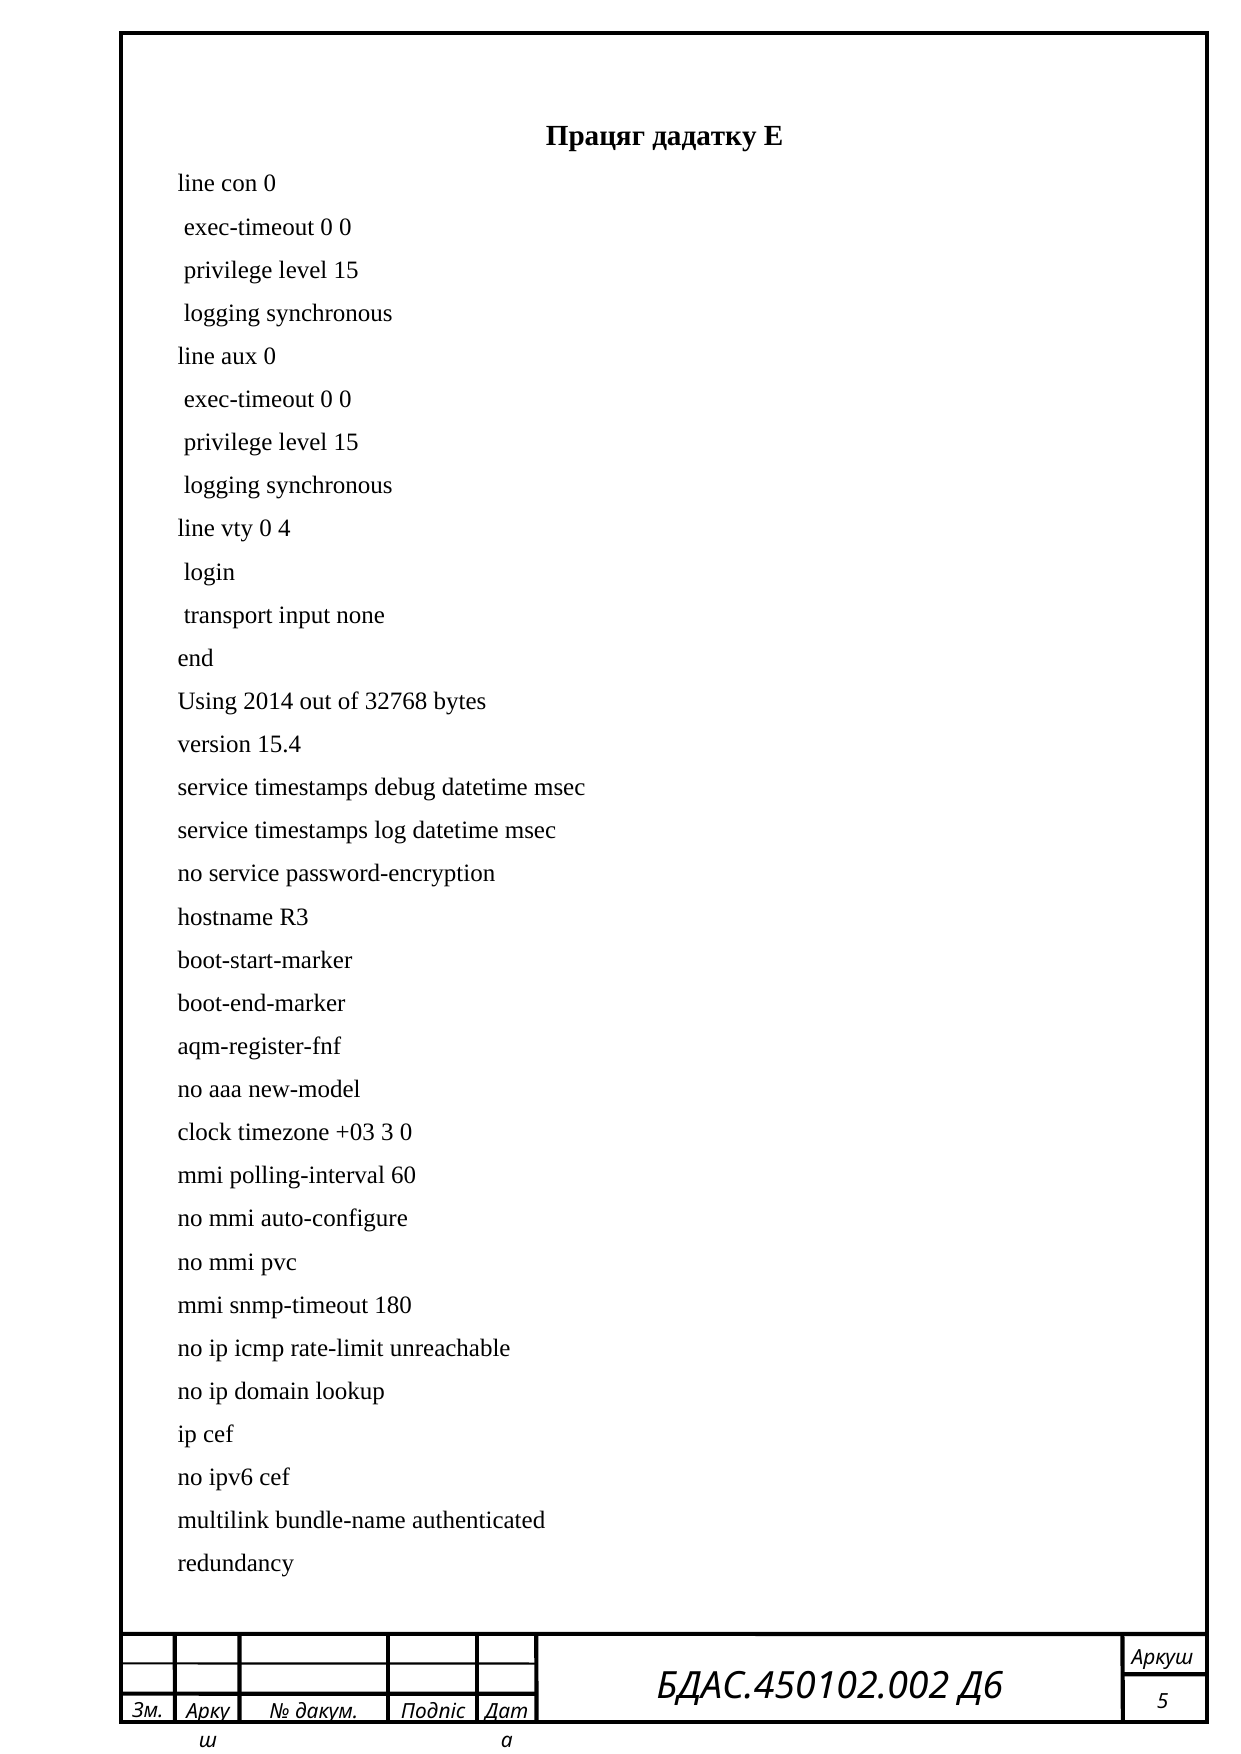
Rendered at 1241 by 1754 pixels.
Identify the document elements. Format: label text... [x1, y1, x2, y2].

subtitle version 15.4 [177, 729, 1152, 758]
subtitle boot-end-marker [177, 988, 1152, 1017]
subtitle ip cef [177, 1419, 1152, 1448]
subtitle no ipv6 cef [177, 1462, 1152, 1491]
subtitle boot-start-marker [177, 945, 1152, 973]
subtitle logging synchronous [177, 470, 1152, 499]
subtitle transport input none [177, 600, 1152, 628]
subtitle mmi snmp-timeout 180 [177, 1290, 1152, 1318]
subtitle exec-timeout 0 0 [177, 384, 1152, 413]
subtitle clock timezone +03 3 0 [177, 1117, 1152, 1146]
subtitle aqm-register-fnf [177, 1031, 1152, 1060]
subtitle privilege level 15 [177, 427, 1152, 456]
subtitle Using 2014 out of 32768 bytes [177, 686, 1152, 715]
subtitle redundancy [177, 1548, 1152, 1577]
subtitle no mmi auto-configure [177, 1203, 1152, 1232]
subtitle hostname R3 [177, 902, 1152, 930]
subtitle no ip domain lookup [177, 1376, 1152, 1405]
subtitle login [177, 557, 1152, 585]
subtitle no ip icmp rate-limit unreachable [177, 1333, 1152, 1362]
subtitle line con 0 [177, 168, 1152, 197]
subtitle no mmi pvc [177, 1247, 1152, 1275]
subtitle service timestamps log datetime msec [177, 815, 1152, 844]
subtitle Працяг дадатку E [177, 118, 1152, 152]
subtitle end [177, 643, 1152, 672]
subtitle service timestamps debug datetime msec [177, 772, 1152, 801]
subtitle multilink bundle-name authenticated [177, 1505, 1152, 1534]
subtitle logging synchronous [177, 298, 1152, 327]
subtitle no aaa new-model [177, 1074, 1152, 1103]
subtitle line vty 0 4 [177, 513, 1152, 542]
subtitle mmi polling-interval 60 [177, 1160, 1152, 1189]
subtitle privilege level 15 [177, 255, 1152, 283]
subtitle line aux 0 [177, 341, 1152, 370]
subtitle exec-timeout 0 0 [177, 212, 1152, 240]
subtitle no service password-encryption [177, 858, 1152, 887]
